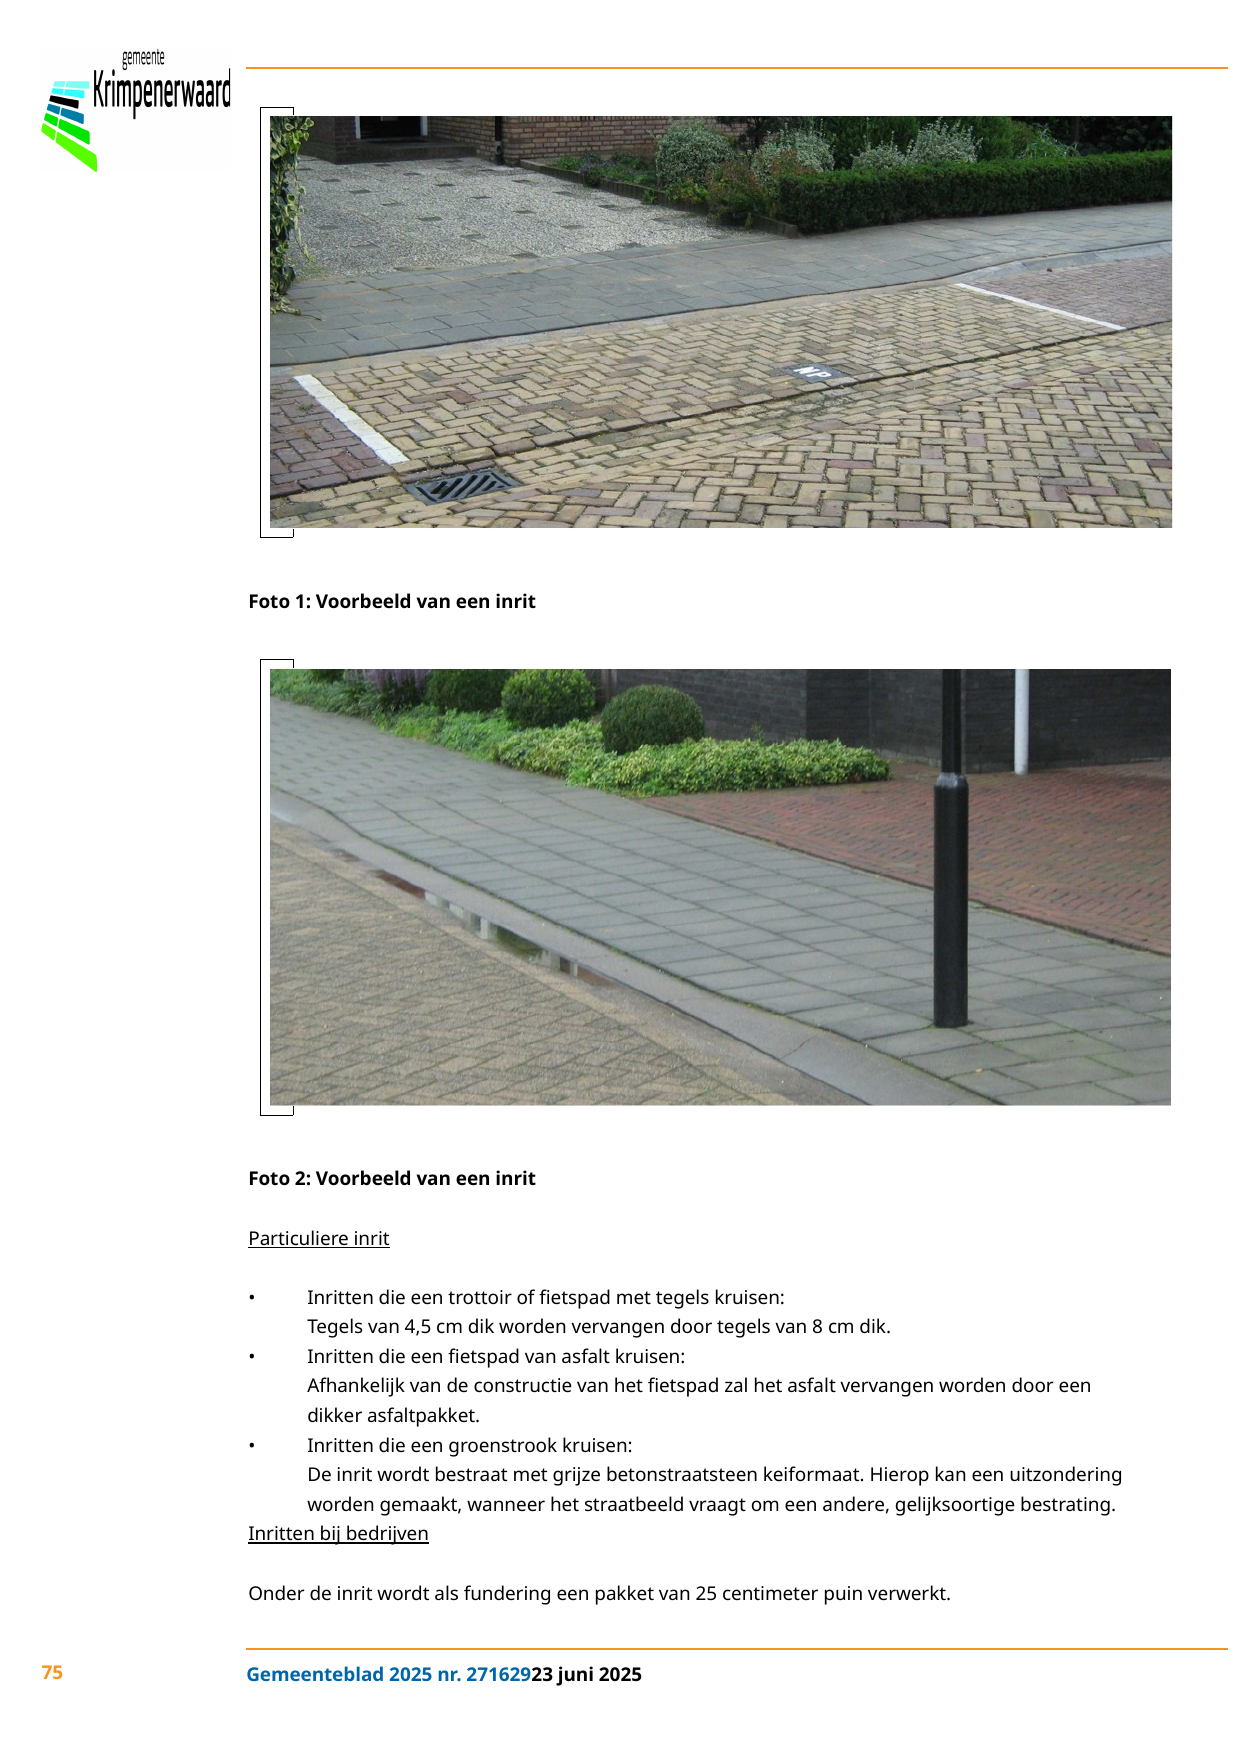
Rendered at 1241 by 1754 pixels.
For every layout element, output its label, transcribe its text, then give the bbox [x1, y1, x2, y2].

list Afhankelijk van de constructie van het fietspad zal het asfalt vervangen worden door een dikker asfaltpakket. [248, 1373, 1152, 1428]
text Particuliere inrit [248, 1225, 1152, 1250]
list Inritten die een groenstrook kruisen: [248, 1432, 1152, 1457]
list Tegels van 4,5 cm dik worden vervangen door tegels van 8 cm dik. [248, 1313, 1152, 1339]
list De inrit wordt bestraat met grijze betonstraatsteen keiformaat. Hierop kan een uitzondering worden gemaakt, wanneer het straatbeeld vraagt om een andere, gelijksoortige bestrating. [248, 1461, 1152, 1517]
picture [268, 115, 1173, 529]
text Inritten bij bedrijven [248, 1521, 1152, 1546]
picture [41, 47, 231, 172]
list Inritten die een trottoir of fietspad met tegels kruisen: [248, 1284, 1152, 1309]
picture [268, 668, 1173, 1106]
text Foto 2: Voorbeeld van een inrit [248, 1166, 1152, 1191]
list Inritten die een fietspad van asfalt kruisen: [248, 1343, 1152, 1369]
text Onder de inrit wordt als fundering een pakket van 25 centimeter puin verwerkt. [248, 1580, 1152, 1605]
text Foto 1: Voorbeeld van een inrit [248, 588, 1152, 614]
